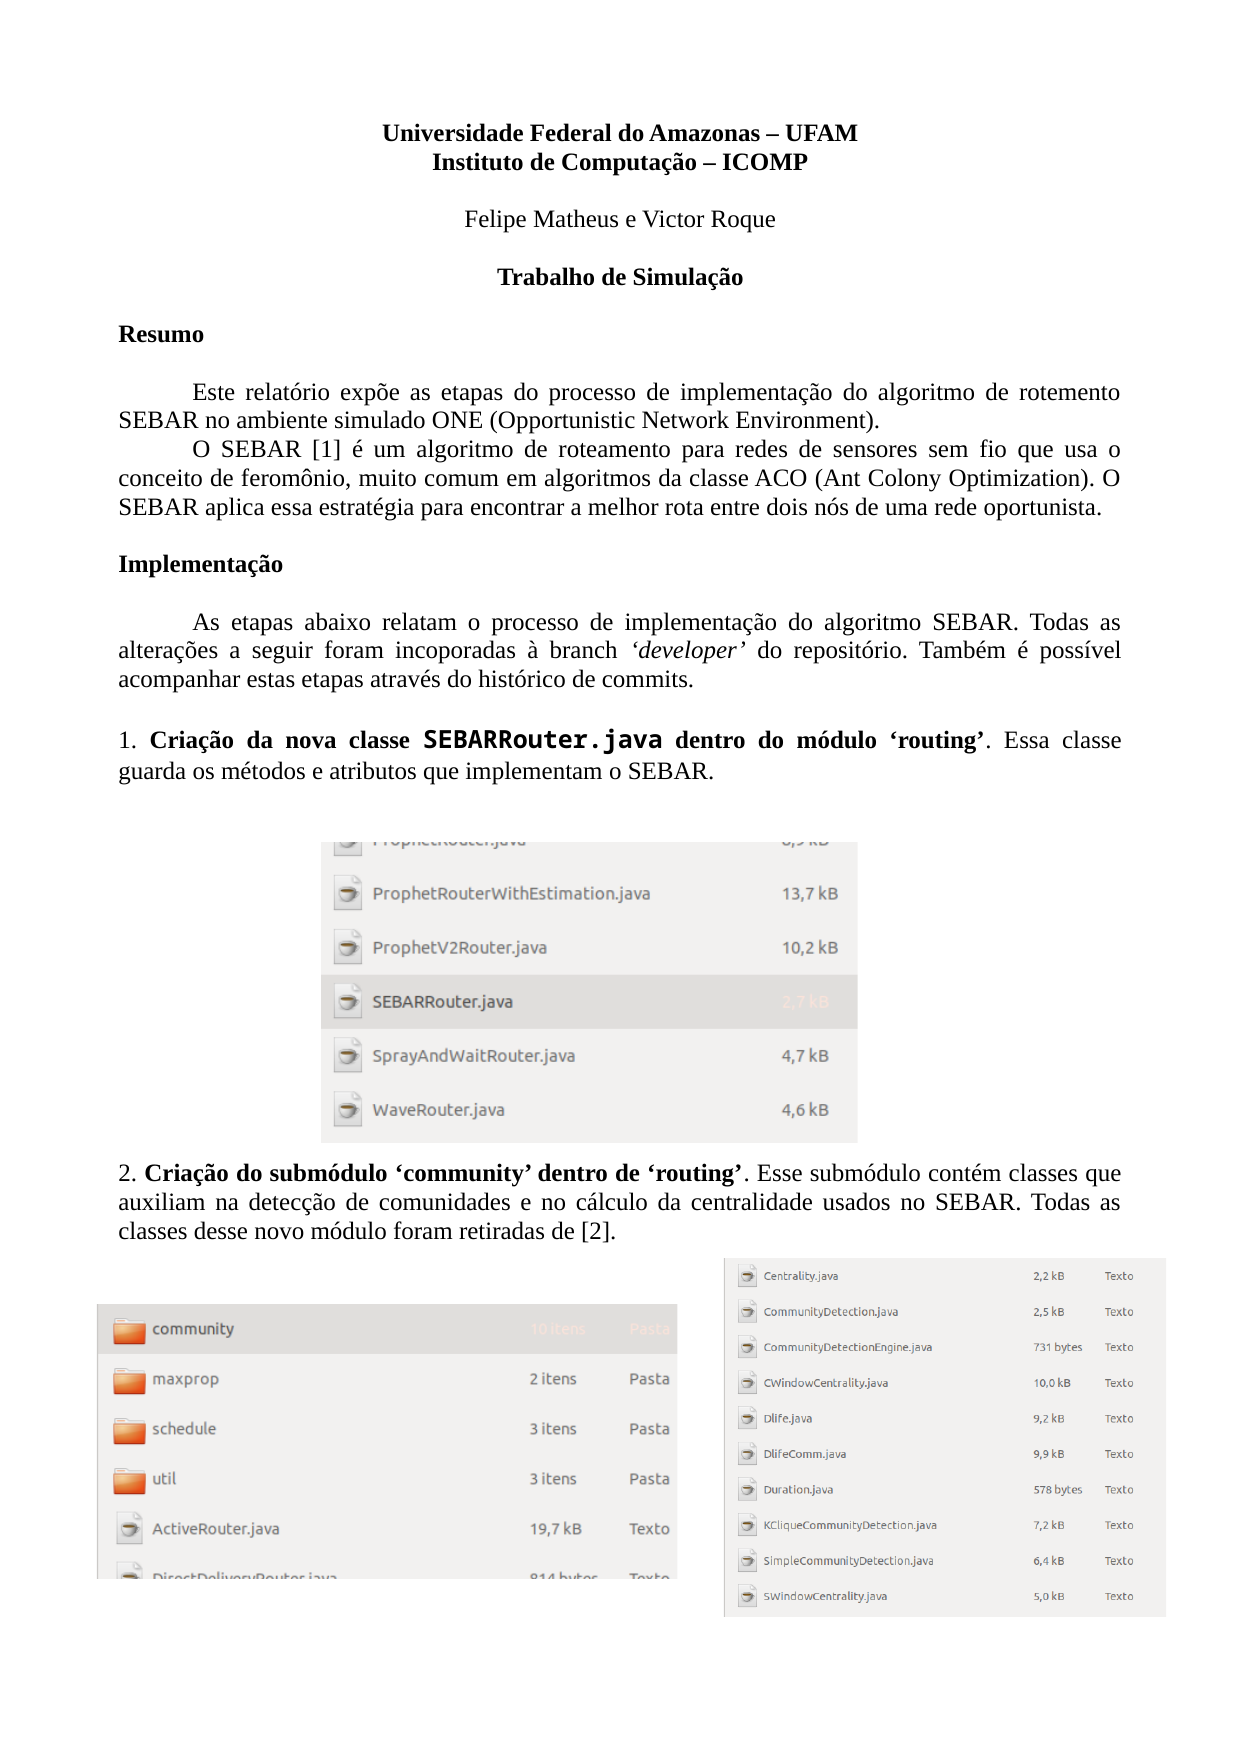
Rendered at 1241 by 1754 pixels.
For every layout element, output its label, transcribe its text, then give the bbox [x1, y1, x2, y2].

text Implementação [118, 549, 1122, 578]
text Trabalho de Simulação [118, 262, 1122, 291]
text 1. Criação da nova classe SEBARRouter.java dentro do módulo ‘routing’. Essa classe guarda os métodos e atributos que implementam o SEBAR. [118, 722, 1122, 785]
text As etapas abaixo relatam o processo de implementação do algoritmo SEBAR. Todas as alterações a seguir foram incoporadas à branch ‘developer’ do repositório. Também é possível acompanhar estas etapas através do histórico de commits. [118, 607, 1122, 693]
text Resumo [118, 319, 1122, 348]
text Instituto de Computação – ICOMP [118, 147, 1122, 176]
picture [723, 1258, 1167, 1617]
text Este relatório expõe as etapas do processo de implementação do algoritmo de rotemento SEBAR no ambiente simulado ONE (Opportunistic Network Environment). [118, 377, 1122, 434]
text Universidade Federal do Amazonas – UFAM [118, 118, 1122, 147]
text 2. Criação do submódulo ‘community’ dentro de ‘routing’. Esse submódulo contém classes que auxiliam na detecção de comunidades e no cálculo da centralidade usados no SEBAR. Todas as classes desse novo módulo foram retiradas de [2]. [118, 1158, 1122, 1245]
text O SEBAR [1] é um algoritmo de roteamento para redes de sensores sem fio que usa o conceito de feromônio, muito comum em algoritmos da classe ACO (Ant Colony Optimization). O SEBAR aplica essa estratégia para encontrar a melhor rota entre dois nós de uma rede oportunista. [118, 434, 1122, 521]
picture [96, 1304, 678, 1579]
picture [321, 842, 858, 1143]
text Felipe Matheus e Victor Roque [118, 204, 1122, 233]
